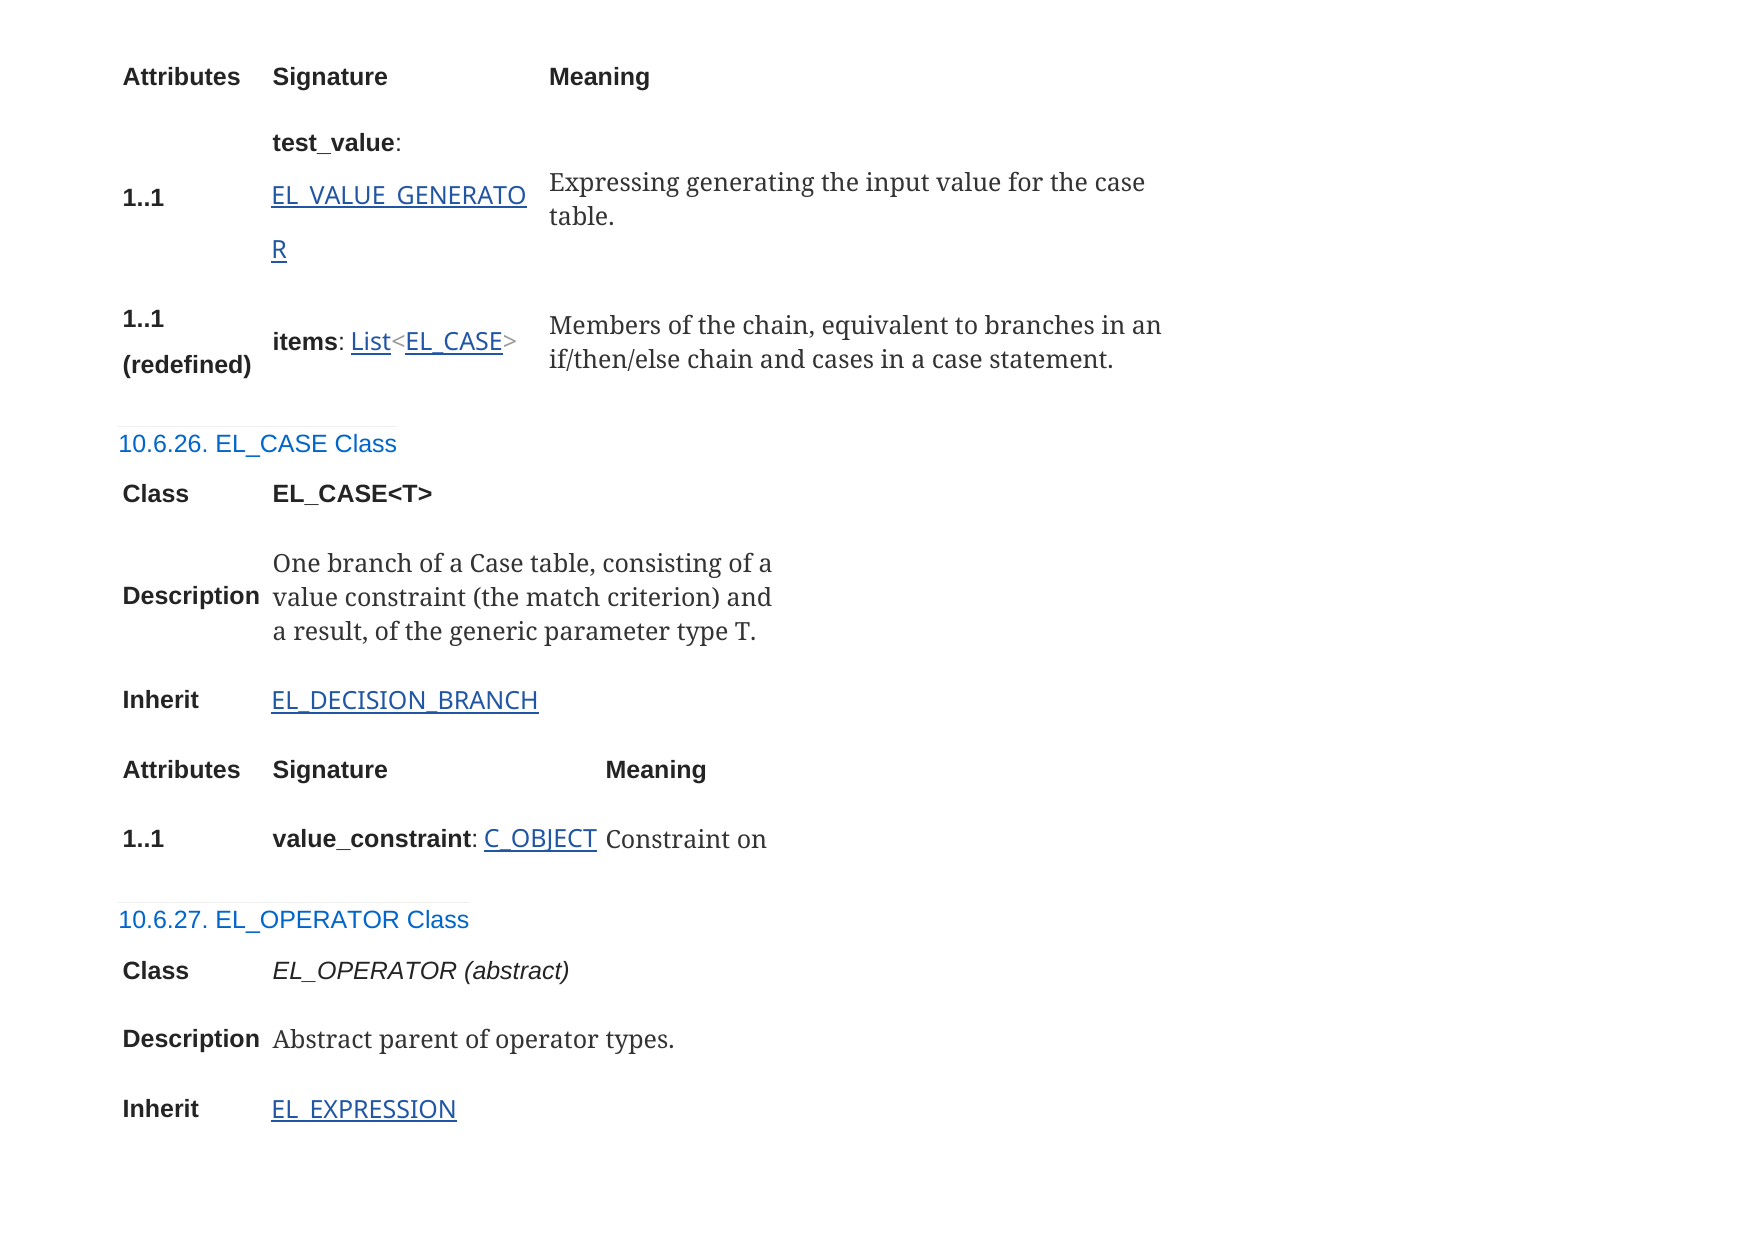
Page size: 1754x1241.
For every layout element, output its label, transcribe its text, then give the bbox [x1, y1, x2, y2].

table_header EL_OPERATOR (abstract) [268, 953, 1181, 1019]
table_cell Description [118, 543, 268, 680]
table_cell Members of the chain, equivalent to branches in an if/then/else chain and cases in a case statement. [545, 301, 1181, 413]
table_cell 1..1 (redefined) [118, 301, 268, 413]
table_cell test_value: EL_VALUE_GENERATOR [268, 125, 545, 301]
table_cell EL_DECISION_BRANCH [268, 680, 778, 752]
table_cell Constraint on [601, 818, 778, 890]
table_cell EL_EXPRESSION [268, 1089, 1181, 1160]
table_cell One branch of a Case table, consisting of a value constraint (the match criterion) and a result, of the generic parameter type T. [268, 543, 778, 680]
table_cell items: List<EL_CASE> [268, 301, 545, 413]
table_cell Signature [268, 59, 545, 125]
table_cell Abstract parent of operator types. [268, 1019, 1181, 1088]
subtitle 10.6.26. EL_CASE Class [118, 426, 1695, 457]
table_header Class [118, 476, 268, 542]
table_cell Description [118, 1019, 268, 1088]
table_cell Expressing generating the input value for the case table. [545, 125, 1181, 301]
table_cell Meaning [601, 752, 778, 818]
table_cell Inherit [118, 680, 268, 752]
table_cell Attributes [118, 752, 268, 818]
table_cell 1..1 [118, 125, 268, 301]
table_cell Inherit [118, 1089, 268, 1160]
table_cell Attributes [118, 59, 268, 125]
table_header EL_CASE<T> [268, 476, 778, 542]
subtitle 10.6.27. EL_OPERATOR Class [118, 902, 1695, 934]
table_cell value_constraint: C_OBJECT [268, 818, 601, 890]
table_cell Meaning [545, 59, 1181, 125]
table_cell 1..1 [118, 818, 268, 890]
table_header Class [118, 953, 268, 1019]
table_cell Signature [268, 752, 601, 818]
